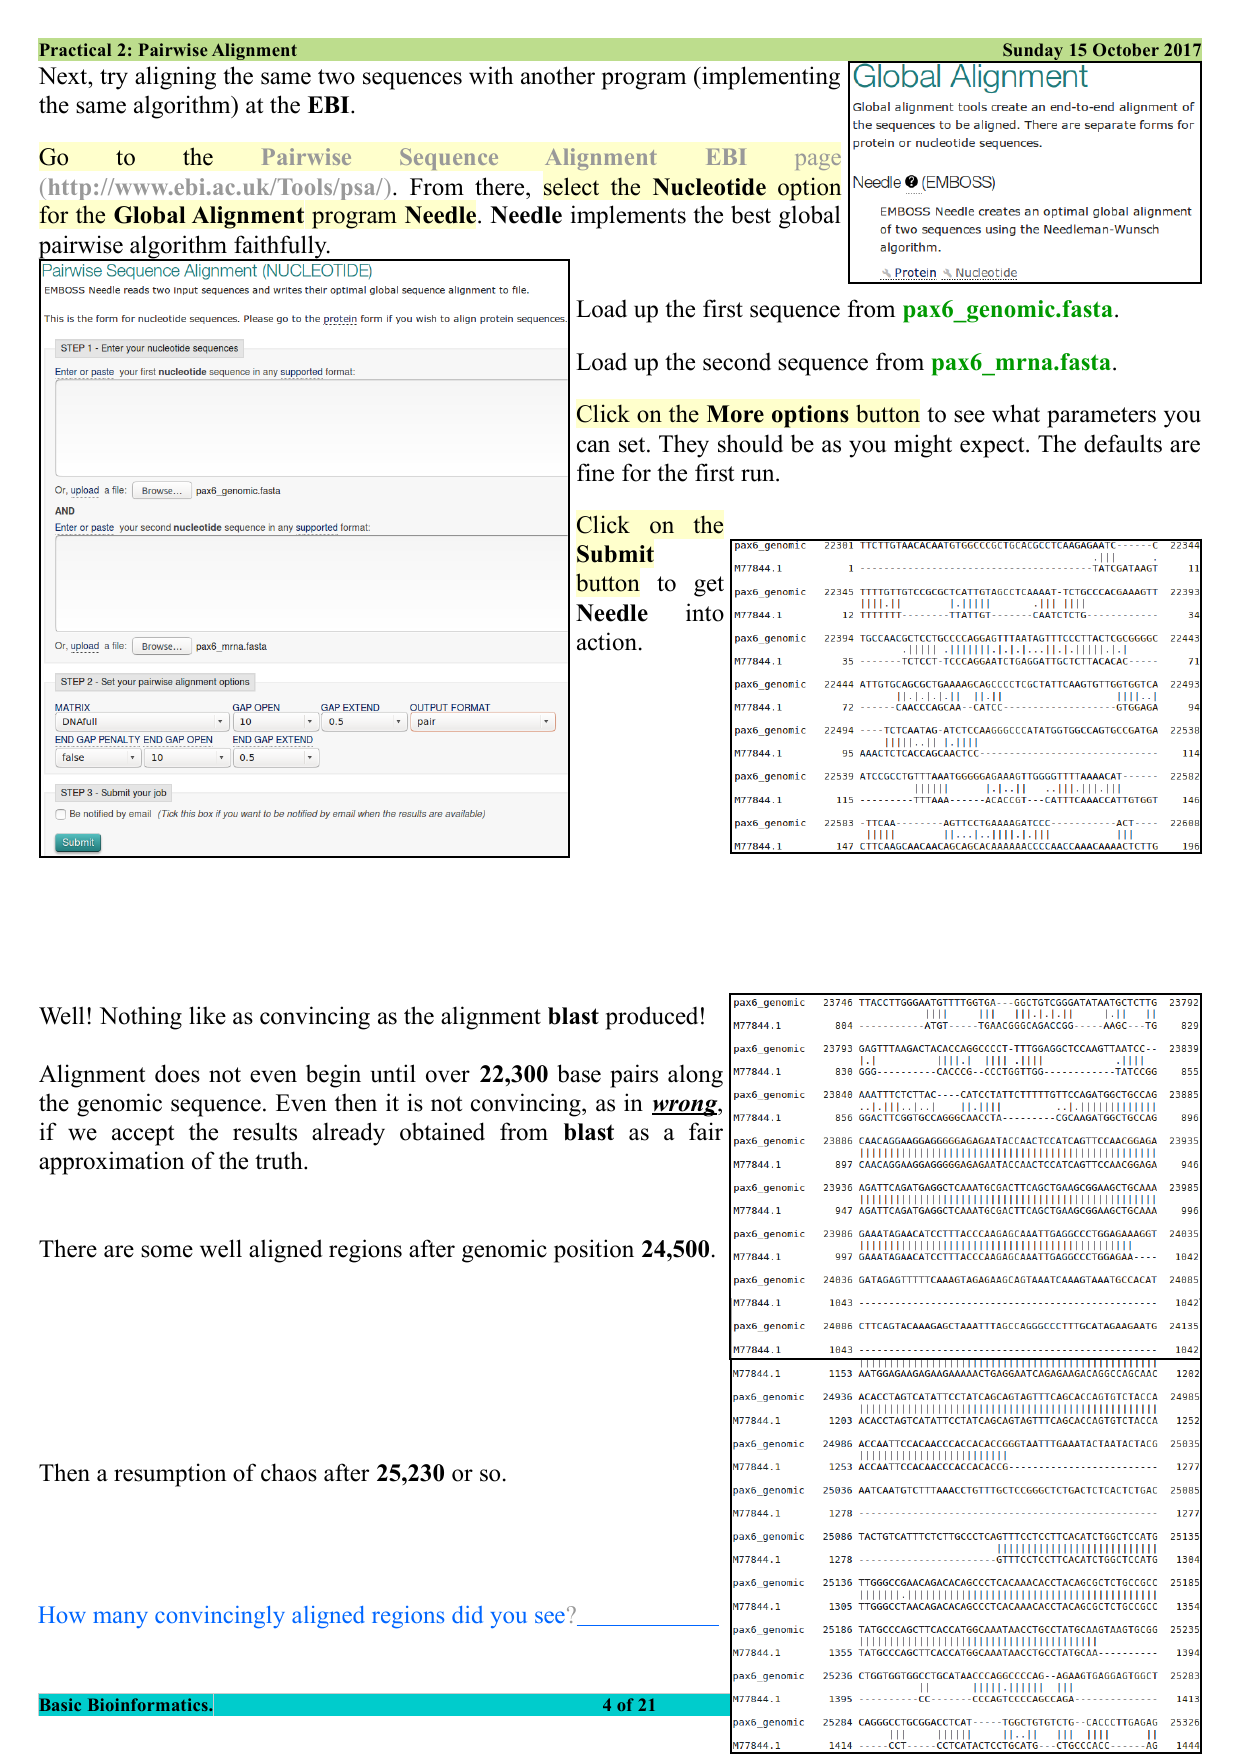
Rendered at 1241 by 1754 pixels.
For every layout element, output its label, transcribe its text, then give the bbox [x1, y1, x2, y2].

picture [41, 261, 568, 856]
text Click on the Submit button to get Needle into action. [570, 510, 1202, 656]
picture [731, 995, 1200, 1358]
text Load up the first sequence from pax6_genomic.fasta. [570, 294, 1202, 323]
text Click on the More options button to see what parameters you can set. They should be as you might expect. The defaults are fine for the first run. [570, 399, 1202, 487]
text Next, try aligning the same two sequences with another program (implementing the same algorithm) at the EBI. [38, 61, 848, 284]
picture [732, 1360, 1200, 1752]
text Go to the Pairwise Sequence Alignment EBI page (http://www.ebi.ac.uk/Tools/psa/). From there, select the Nucleotide option for the Global Alignment program Needle. Needle implements the best global pairwise algorithm faithfully. [38, 142, 847, 258]
text Well! Nothing like as convincing as the alignment blast produced! [38, 1001, 729, 1029]
text Then a resumption of chaos after 25,230 or so. [38, 1458, 730, 1487]
picture [850, 63, 1200, 282]
text Alignment does not even begin until over 22,300 base pairs along the genomic sequence. Even then it is not convincing, as in wrong, if we accept the results already obtained from blast as a fair approximation of the truth. [38, 1059, 729, 1175]
text There are some well aligned regions after genomic position 24,500. [38, 1234, 729, 1263]
picture [732, 541, 1200, 852]
text How many convincingly aligned regions did you see? [38, 1599, 730, 1628]
text Load up the second sequence from pax6_mrna.fasta. [570, 347, 1202, 376]
